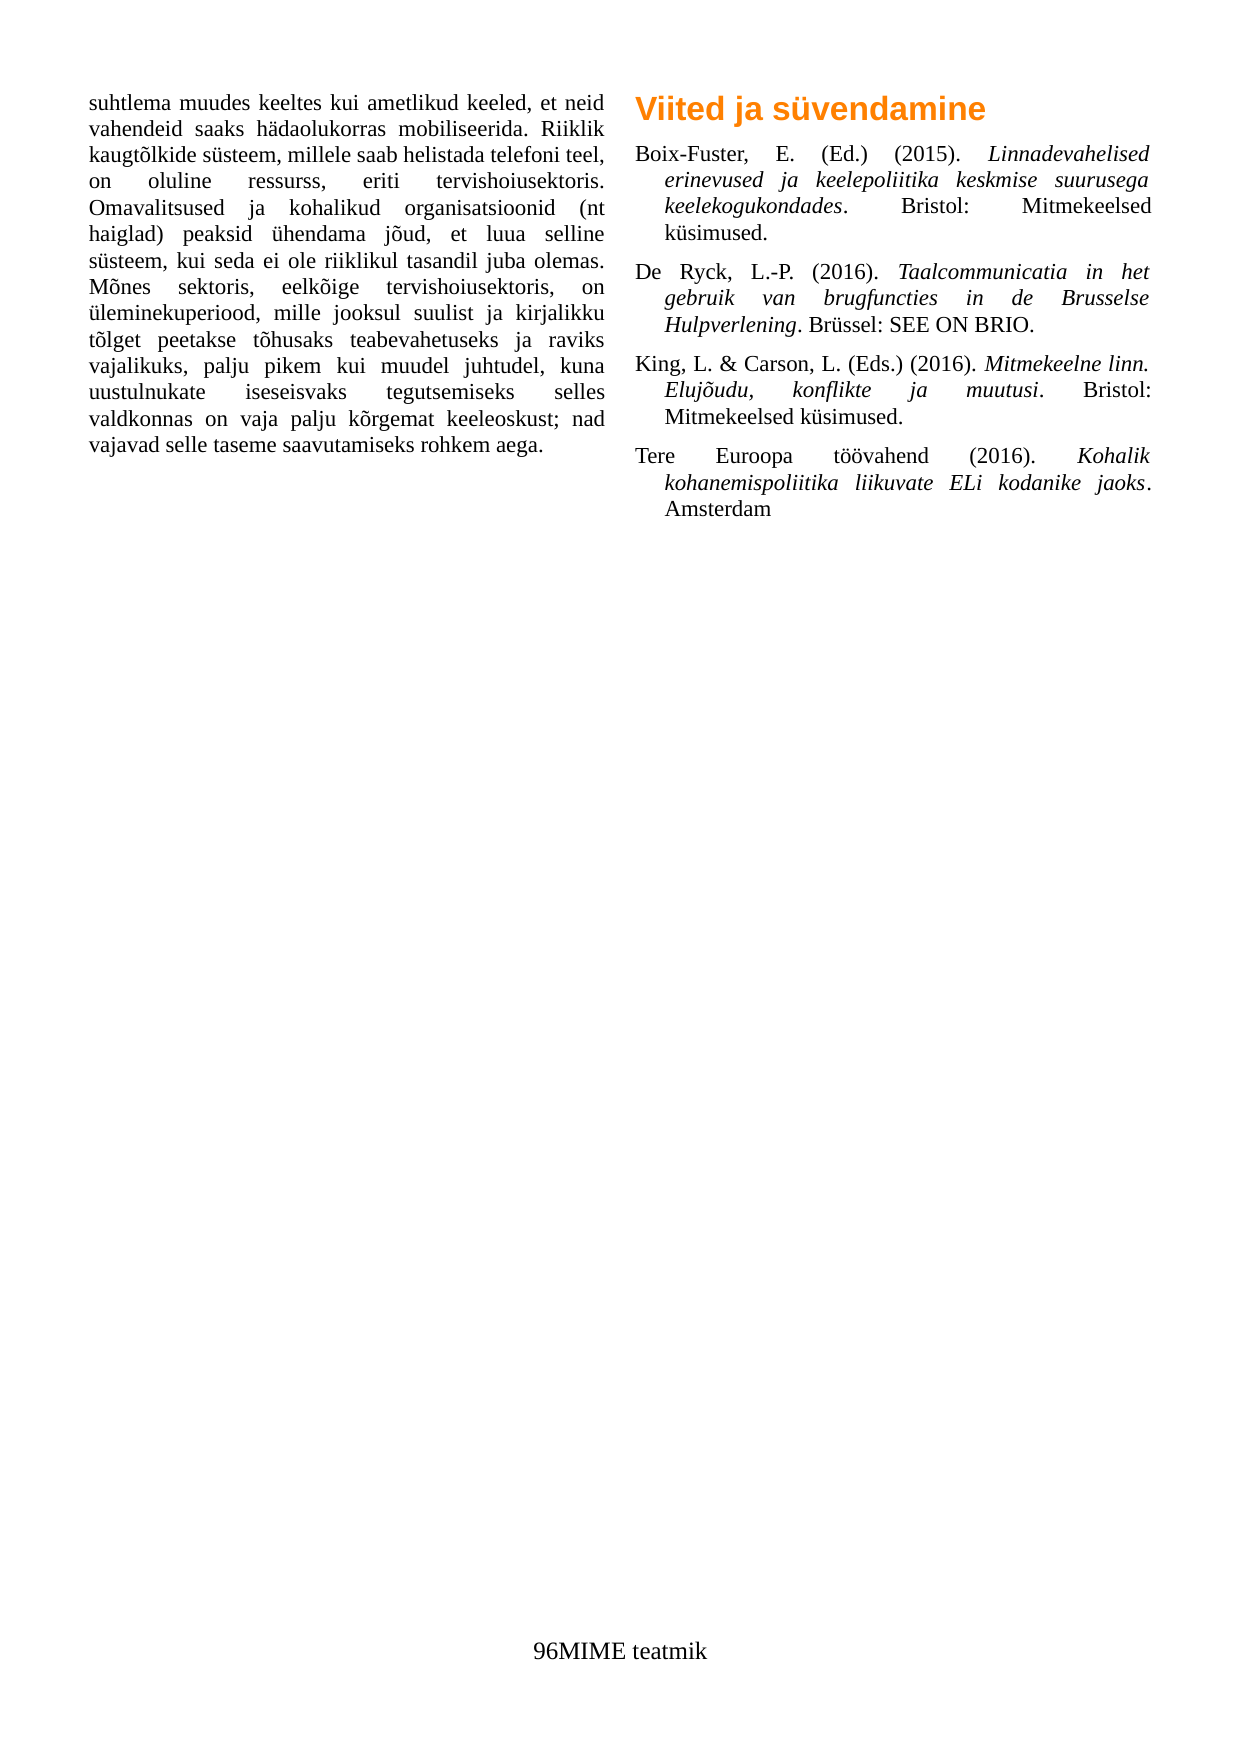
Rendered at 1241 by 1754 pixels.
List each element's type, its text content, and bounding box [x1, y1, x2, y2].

text Tere Euroopa töövahend (2016). Kohalik kohanemispoliitika liikuvate ELi kodanike jaoks. Amsterdam [635, 442, 1152, 521]
subtitle Viited ja süvendamine [635, 88, 1152, 127]
text King, L. & Carson, L. (Eds.) (2016). Mitmekeelne linn. Elujõudu, konflikte ja muutusi. Bristol: Mitmekeelsed küsimused. [635, 350, 1152, 429]
text De Ryck, L.-P. (2016). Taalcommunicatia in het gebruik van brugfuncties in de Brusselse Hulpverlening. Brüssel: SEE ON BRIO. [635, 258, 1152, 337]
text Boix-Fuster, E. (Ed.) (2015). Linnadevahelised erinevused ja keelepoliitika keskmise suurusega keelekogukondades. Bristol: Mitmekeelsed küsimused. [635, 140, 1152, 245]
text suhtlema muudes keeltes kui ametlikud keeled, et neid vahendeid saaks hädaolukorras mobiliseerida. Riiklik kaugtõlkide süsteem, millele saab helistada telefoni teel, on oluline ressurss, eriti tervishoiusektoris. Omavalitsused ja kohalikud organisatsioonid (nt haiglad) peaksid ühendama jõud, et luua selline süsteem, kui seda ei ole riiklikul tasandil juba olemas. Mõnes sektoris, eelkõige tervishoiusektoris, on üleminekuperiood, mille jooksul suulist ja kirjalikku tõlget peetakse tõhusaks teabevahetuseks ja raviks vajalikuks, palju pikem kui muudel juhtudel, kuna uustulnukate iseseisvaks tegutsemiseks selles valdkonnas on vaja palju kõrgemat keeleoskust; nad vajavad selle taseme saavutamiseks rohkem aega. [88, 88, 605, 457]
